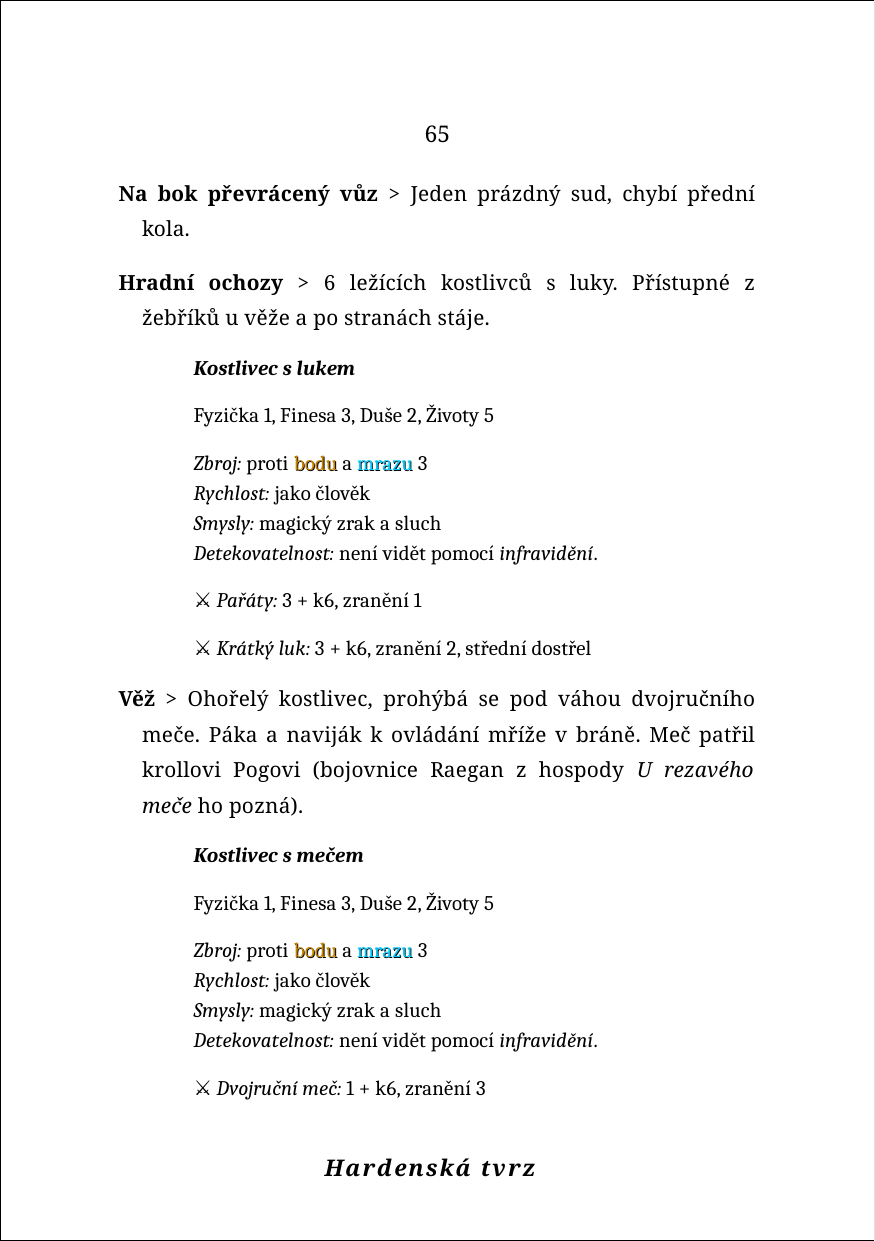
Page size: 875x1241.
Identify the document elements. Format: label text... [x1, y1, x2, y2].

list ⚔ Pařáty: 3 + k6, zranění 1 [156, 589, 756, 613]
list Smysly: magický zrak a⁠ sluch [156, 511, 756, 535]
list Detekovatelnost: není vidět pomocí infravidění. [156, 541, 756, 565]
list Zbroj: proti bodu a⁠ mrazu 3 [156, 939, 756, 963]
list Rychlost: jako člověk [156, 969, 756, 993]
list ⚔ Krátký luk: 3 + k6, zranění 2, střední dostřel [156, 637, 756, 661]
list Detekovatelnost: není vidět pomocí infravidění. [156, 1029, 756, 1053]
text Na bok převrácený vůz > Jeden prázdný sud, chybí přední kola. [118, 179, 756, 243]
list Rychlost: jako člověk [156, 482, 756, 506]
list Kostlivec s mečem [156, 844, 756, 868]
list ⚔ Dvojruční meč: 1 + k6, zranění 3 [156, 1076, 756, 1100]
list Fyzička 1, Finesa 3, Duše 2, Životy 5 [156, 404, 756, 428]
list Fyzička 1, Finesa 3, Duše 2, Životy 5 [156, 892, 756, 916]
list Smysly: magický zrak a⁠ sluch [156, 999, 756, 1023]
text Hradní ochozy > 6 ležících kostlivců s luky. Přístupné z žebříků u věže a po stranách stáje. [118, 268, 756, 332]
list Kostlivec s lukem [156, 356, 756, 380]
text Věž > Ohořelý kostlivec, prohýbá se pod váhou dvojručního meče. Páka a naviják k ovládání mříže v bráně. Meč patřil krollovi Pogovi (bojovnice Raegan z hospody U rezavého meče ho pozná). [118, 684, 756, 819]
list Zbroj: proti bodu a⁠ mrazu 3 [156, 452, 756, 476]
